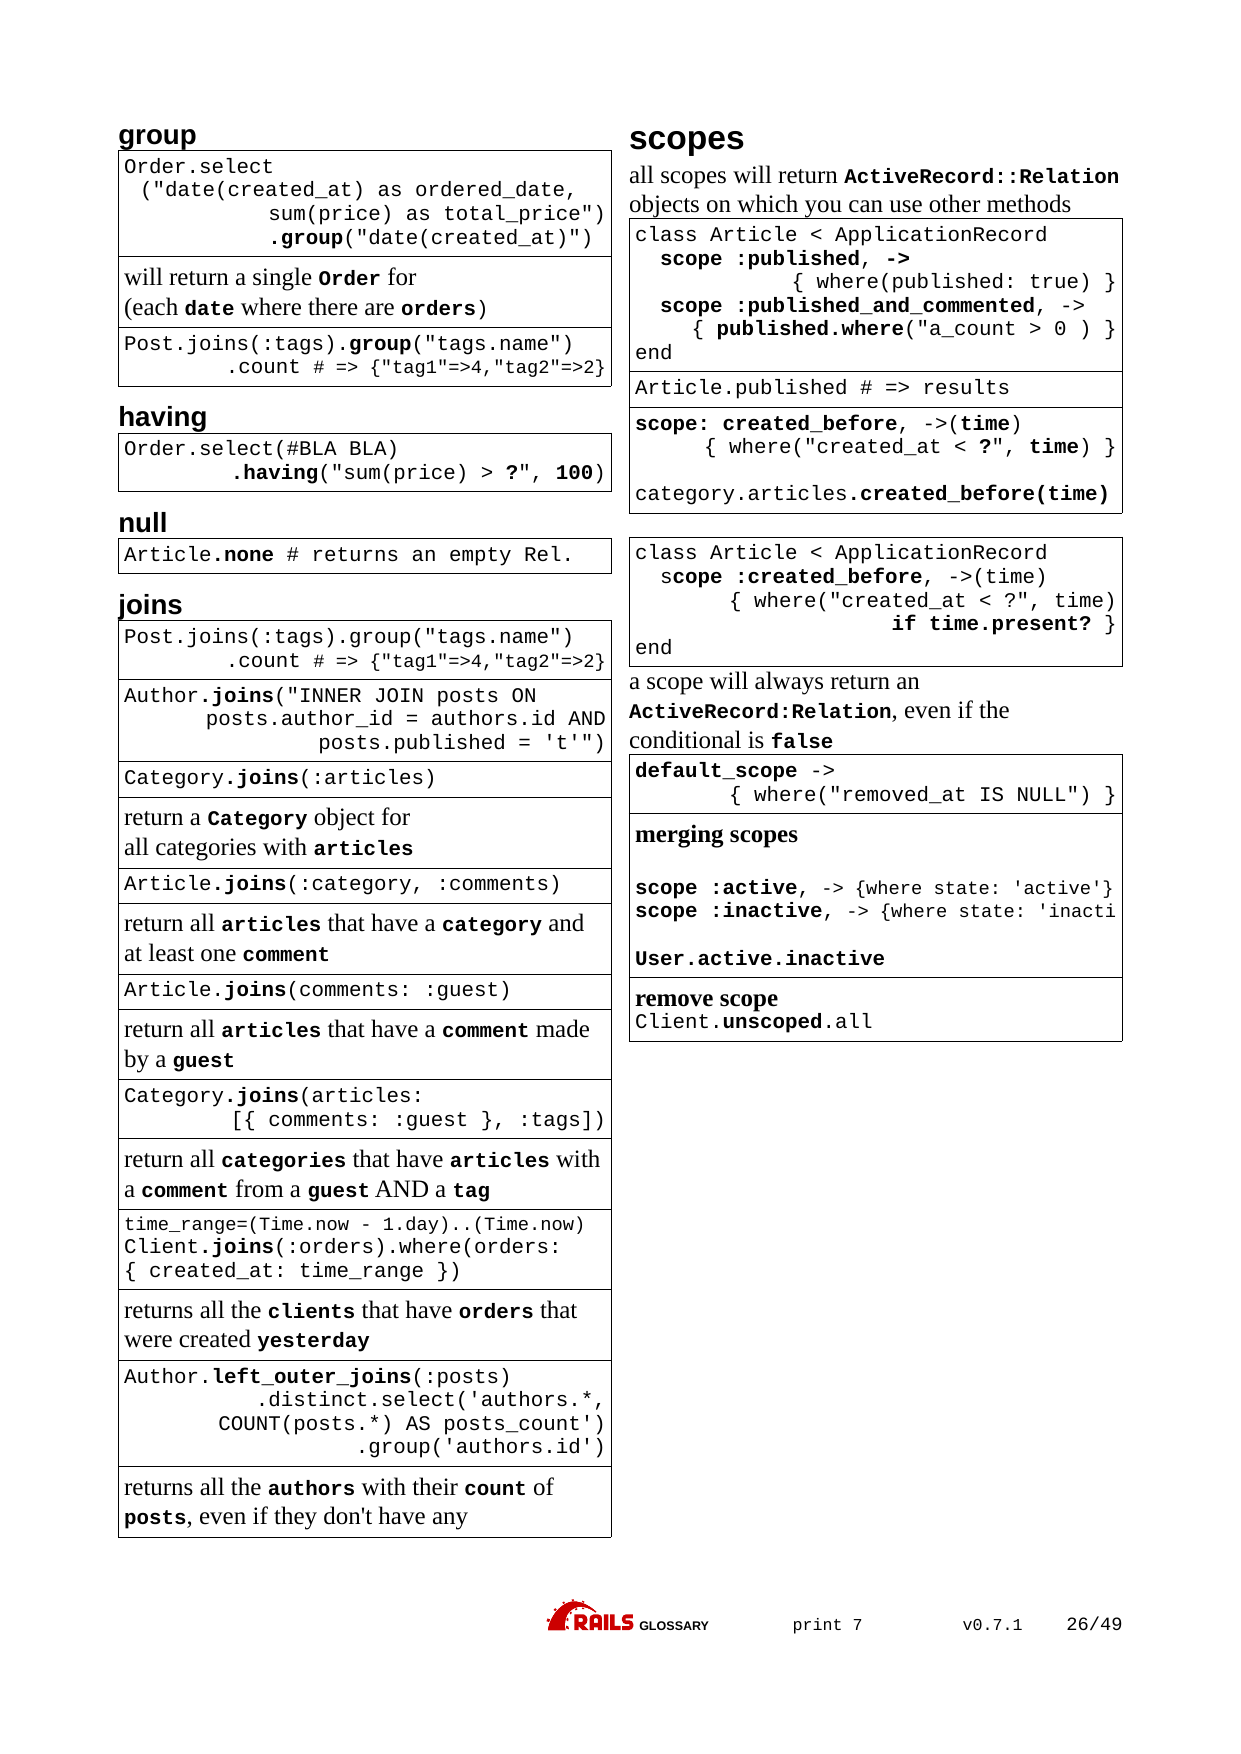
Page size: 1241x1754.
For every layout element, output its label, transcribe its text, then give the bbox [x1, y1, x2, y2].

table_cell time_range=(Time.now - 1.day)..(Time.now) Client.joins(:orders).where(orders: { created_at: time_range }) [119, 1210, 611, 1289]
text a scope will always return an ActiveRecord:Relation, even if the conditional is false [629, 667, 1122, 754]
table_cell Author.joins("INNER JOIN posts ON posts.author_id = authors.id AND posts.published = 't'") [119, 680, 611, 761]
subtitle scopes [629, 118, 1122, 157]
table_cell returns all the clients that have orders that were created yesterday [119, 1290, 611, 1360]
text all scopes will return ActiveRecord::Relation objects on which you can use other methods [629, 160, 1122, 218]
table_cell Article.published # => results [630, 372, 1122, 407]
table_header Order.select(#BLA BLA) .having("sum(price) > ?", 100) [119, 434, 611, 491]
table_header class Article < ApplicationRecord scope :published, -> { where(published: true) } scope :published_and_commented, -> { published.where("a_count > 0 ) } end [630, 219, 1122, 371]
table_header Article.none # returns an empty Rel. [119, 539, 611, 573]
table_cell Category.joins(:articles) [119, 762, 611, 797]
table_cell remove scope Client.unscoped.all [630, 978, 1122, 1041]
subtitle null [118, 506, 611, 538]
table_cell returns all the authors with their count of posts, even if they don't have any [119, 1467, 611, 1537]
subtitle having [118, 401, 611, 432]
table_cell return a Category object for all categories with articles [119, 798, 611, 867]
table_cell will return a single Order for (each date where there are orders) [119, 257, 611, 327]
table_cell Author.left_outer_joins(:posts) .distinct.select('authors.*, COUNT(posts.*) AS posts_count') .group('authors.id') [119, 1361, 611, 1466]
table_cell return all categories that have articles with a comment from a guest AND a tag [119, 1139, 611, 1209]
table_cell return all articles that have a comment made by a guest [119, 1010, 611, 1079]
table_header Order.select ("date(created_at) as ordered_date, sum(price) as total_price") .group("date(created_at)") [119, 151, 611, 256]
table_cell return all articles that have a category and at least one comment [119, 904, 611, 973]
table_header Post.joins(:tags).group("tags.name") .count # => {"tag1"=>4,"tag2"=>2} [119, 621, 611, 679]
table_cell scope: created_before, ->(time) { where("created_at < ?", time) } category.articles.created_before(time) [630, 408, 1122, 513]
table_header class Article < ApplicationRecord scope :created_before, ->(time) { where("created_at < ?", time) if time.present? } end [630, 538, 1122, 666]
table_header default_scope -> { where("removed_at IS NULL") } [630, 755, 1122, 813]
table_header Article.joins(:category, :comments) [119, 869, 611, 903]
subtitle group [118, 118, 611, 150]
table_cell Category.joins(articles: [{ comments: :guest }, :tags]) [119, 1080, 611, 1138]
table_cell Article.joins(comments: :guest) [119, 975, 611, 1009]
subtitle joins [118, 588, 611, 620]
table_cell Post.joins(:tags).group("tags.name") .count # => {"tag1"=>4,"tag2"=>2} [119, 328, 611, 386]
table_header merging scopes scope :active, -> {where state: 'active'} scope :inactive, -> {where state: 'inacti User.active.inactive [630, 814, 1122, 977]
